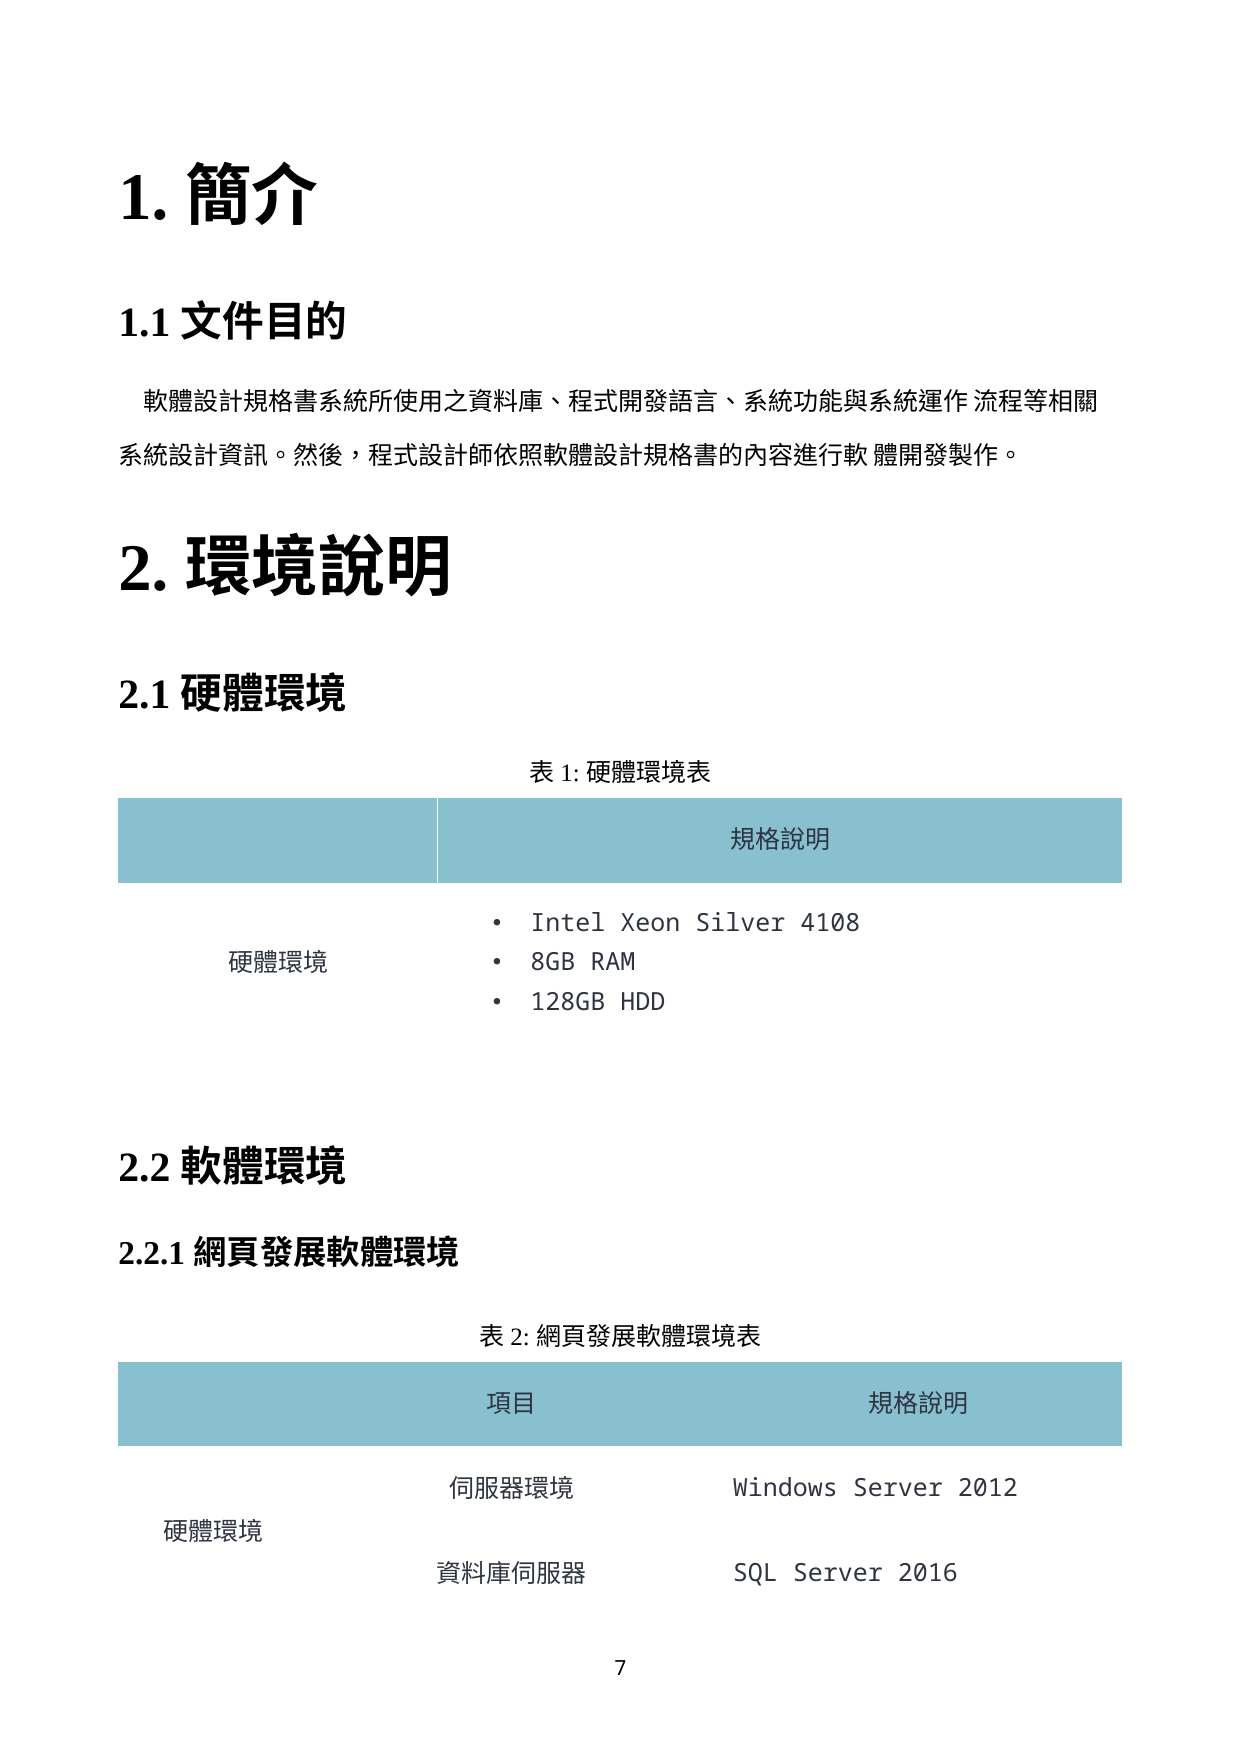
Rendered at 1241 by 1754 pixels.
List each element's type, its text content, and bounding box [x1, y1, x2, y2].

table_cell 硬體環境 [118, 883, 437, 1044]
table_header [118, 798, 437, 883]
subtitle 2.2 軟體環境 [118, 1133, 1122, 1193]
text 表 2: 網頁發展軟體環境表 [118, 1317, 1122, 1353]
subtitle 1.1 文件目的 [118, 288, 1122, 348]
table_cell Windows Server 2012 [715, 1446, 1122, 1531]
table_cell SQL Server 2016 [715, 1531, 1122, 1616]
table_cell 伺服器環境 [308, 1446, 715, 1531]
table_cell Intel Xeon Silver 4108 8GB RAM 128GB HDD [438, 883, 1122, 1044]
subtitle 2. 環境說明 [118, 513, 1122, 610]
table_cell 硬體環境 [118, 1446, 308, 1616]
text 表 1: 硬體環境表 [118, 753, 1122, 789]
table_header [118, 1362, 308, 1446]
text 軟體設計規格書系統所使用之資料庫、程式開發語言、系統功能與系統運作 流程等相關系統設計資訊。然後，程式設計師依照軟體設計規格書的內容進行軟 體開發製作。 [118, 381, 1122, 472]
subtitle 1. 簡介 [118, 142, 1122, 238]
subtitle 2.2.1 網頁發展軟體環境 [118, 1226, 1122, 1274]
table_cell 資料庫伺服器 [308, 1531, 715, 1616]
table_header 規格說明 [715, 1362, 1122, 1446]
table_header 規格說明 [438, 798, 1122, 883]
subtitle 2.1 硬體環境 [118, 660, 1122, 720]
table_header 項目 [308, 1362, 715, 1446]
